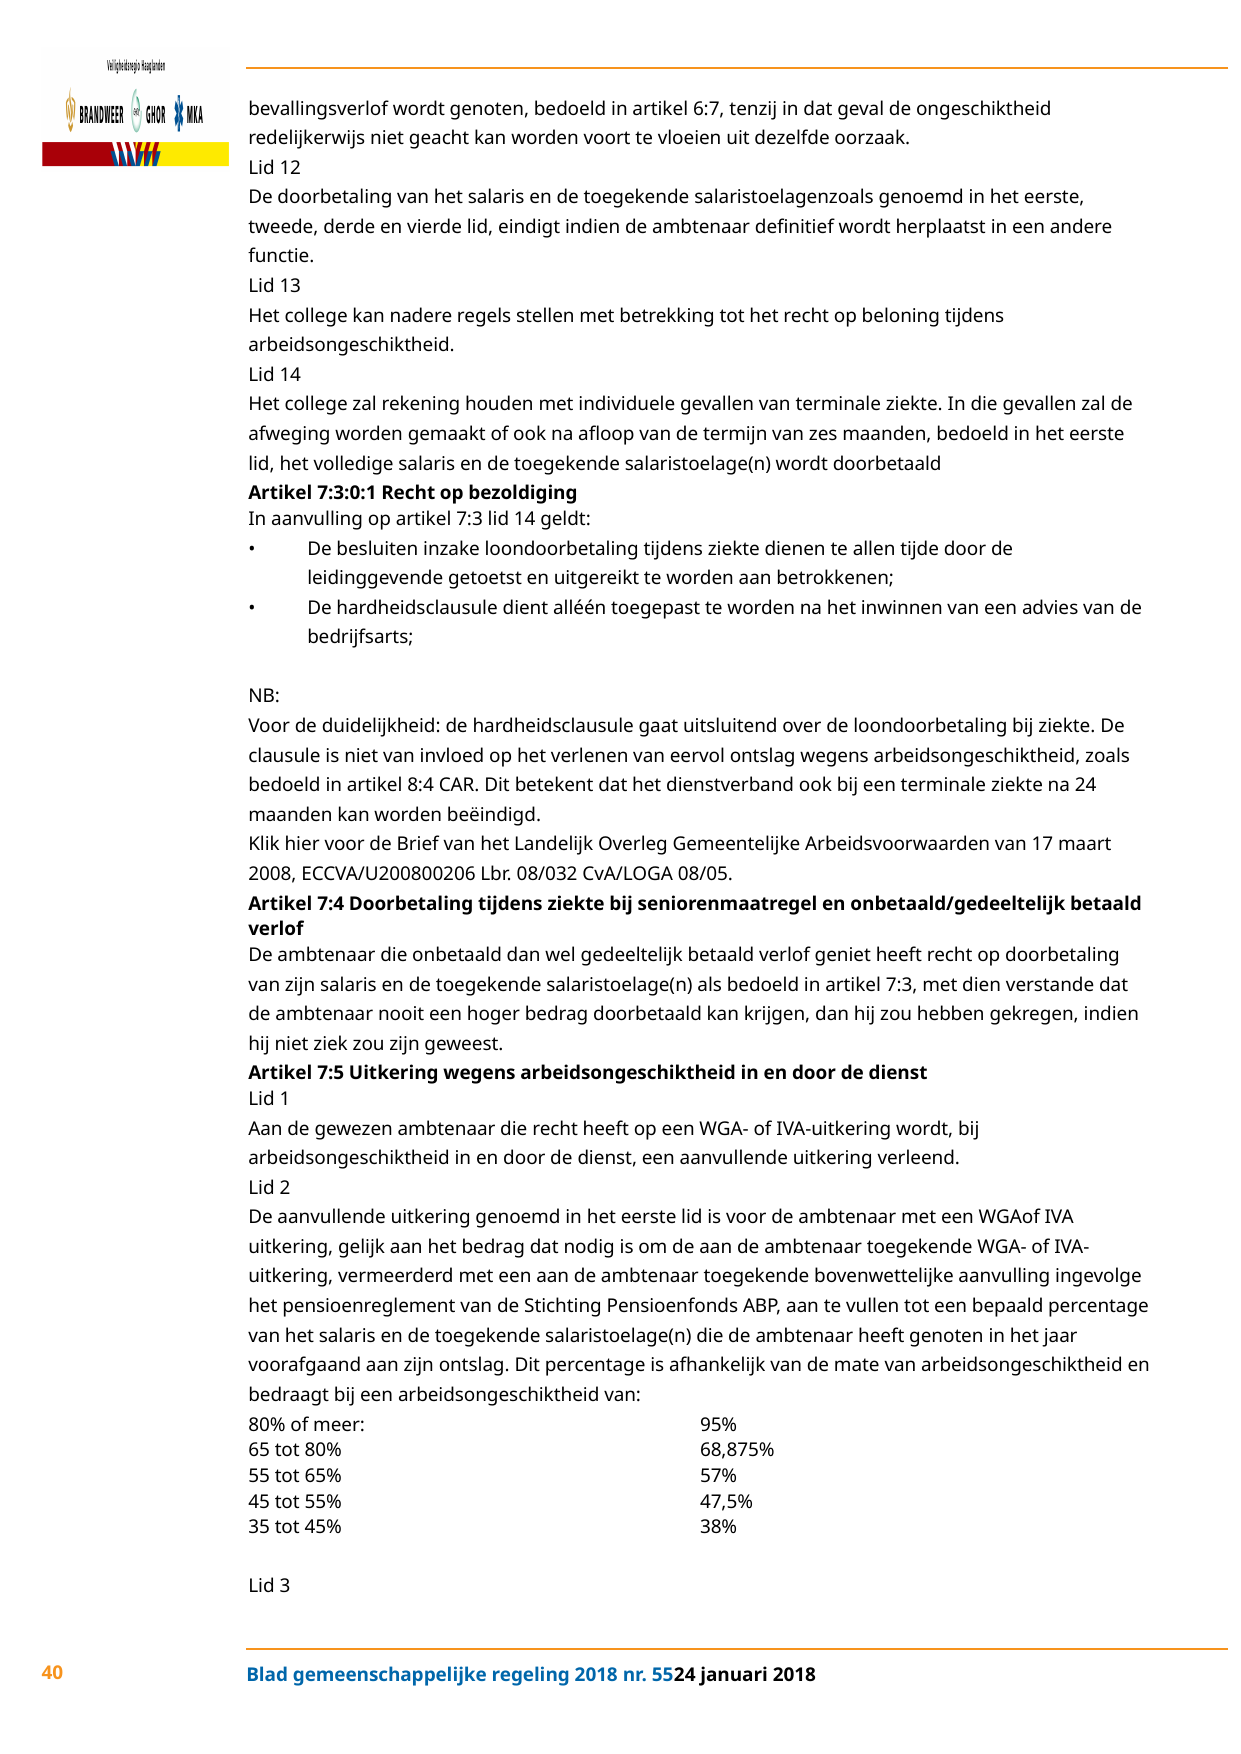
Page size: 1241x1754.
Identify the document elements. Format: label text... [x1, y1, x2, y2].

text De aanvullende uitkering genoemd in het eerste lid is voor de ambtenaar met een WGAof IVA uitkering, gelijk aan het bedrag dat nodig is om de aan de ambtenaar toegekende WGA- of IVA-uitkering, vermeerderd met een aan de ambtenaar toegekende bovenwettelijke aanvulling ingevolge het pensioenreglement van de Stichting Pensioenfonds ABP, aan te vullen tot een bepaald percentage van het salaris en de toegekende salaristoelage(n) die de ambtenaar heeft genoten in het jaar voorafgaand aan zijn ontslag. Dit percentage is afhankelijk van de mate van arbeidsongeschiktheid en bedraagt bij een arbeidsongeschiktheid van: [248, 1203, 1152, 1407]
text Het college kan nadere regels stellen met betrekking tot het recht op beloning tijdens arbeidsongeschiktheid. [248, 302, 1152, 357]
text bevallingsverlof wordt genoten, bedoeld in artikel 6:7, tenzij in dat geval de ongeschiktheid redelijkerwijs niet geacht kan worden voort te vloeien uit dezelfde oorzaak. [248, 95, 1152, 150]
text In aanvulling op artikel 7:3 lid 14 geldt: [248, 505, 1152, 531]
table_cell 38% [700, 1514, 1152, 1539]
table_cell 68,875% [700, 1436, 1152, 1462]
table_header 80% of meer: [248, 1411, 700, 1436]
text Aan de gewezen ambtenaar die recht heeft op een WGA- of IVA-uitkering wordt, bij arbeidsongeschiktheid in en door de dienst, een aanvullende uitkering verleend. [248, 1115, 1152, 1170]
table_header 95% [700, 1411, 1152, 1436]
text Artikel 7:4 Doorbetaling tijdens ziekte bij seniorenmaatregel en onbetaald/gedeeltelijk betaald verlof [248, 890, 1152, 941]
text Het college zal rekening houden met individuele gevallen van terminale ziekte. In die gevallen zal de afweging worden gemaakt of ook na afloop van de termijn van zes maanden, bedoeld in het eerste lid, het volledige salaris en de toegekende salaristoelage(n) wordt doorbetaald [248, 391, 1152, 476]
table_cell 45 tot 55% [248, 1488, 700, 1514]
text Lid 2 [248, 1174, 1152, 1200]
text Lid 14 [248, 361, 1152, 387]
text Voor de duidelijkheid: de hardheidsclausule gaat uitsluitend over de loondoorbetaling bij ziekte. De clausule is niet van invloed op het verlenen van eervol ontslag wegens arbeidsongeschiktheid, zoals bedoeld in artikel 8:4 CAR. Dit betekent dat het dienstverband ook bij een terminale ziekte na 24 maanden kan worden beëindigd. [248, 712, 1152, 827]
text Artikel 7:5 Uitkering wegens arbeidsongeschiktheid in en door de dienst [248, 1059, 1152, 1085]
table_cell 55 tot 65% [248, 1462, 700, 1488]
table_cell 65 tot 80% [248, 1436, 700, 1462]
list De hardheidsclausule dient alléén toegepast te worden na het inwinnen van een advies van de bedrijfsarts; [248, 594, 1152, 649]
text Lid 12 [248, 154, 1152, 180]
text Lid 1 [248, 1085, 1152, 1111]
text Artikel 7:3:0:1 Recht op bezoldiging [248, 479, 1152, 505]
text Lid 13 [248, 272, 1152, 298]
text Klik hier voor de Brief van het Landelijk Overleg Gemeentelijke Arbeidsvoorwaarden van 17 maart 2008, ECCVA/U200800206 Lbr. 08/032 CvA/LOGA 08/05. [248, 831, 1152, 886]
table_cell 57% [700, 1462, 1152, 1488]
text De doorbetaling van het salaris en de toegekende salaristoelagenzoals genoemd in het eerste, tweede, derde en vierde lid, eindigt indien de ambtenaar definitief wordt herplaatst in een andere functie. [248, 183, 1152, 268]
picture [41, 47, 231, 172]
list De besluiten inzake loondoorbetaling tijdens ziekte dienen te allen tijde door de leidinggevende getoetst en uitgereikt te worden aan betrokkenen; [248, 535, 1152, 590]
table_cell 47,5% [700, 1488, 1152, 1514]
table_cell 35 tot 45% [248, 1514, 700, 1539]
text NB: [248, 683, 1152, 708]
text De ambtenaar die onbetaald dan wel gedeeltelijk betaald verlof geniet heeft recht op doorbetaling van zijn salaris en de toegekende salaristoelage(n) als bedoeld in artikel 7:3, met dien verstande dat de ambtenaar nooit een hoger bedrag doorbetaald kan krijgen, dan hij zou hebben gekregen, indien hij niet ziek zou zijn geweest. [248, 941, 1152, 1056]
text Lid 3 [248, 1572, 1152, 1598]
